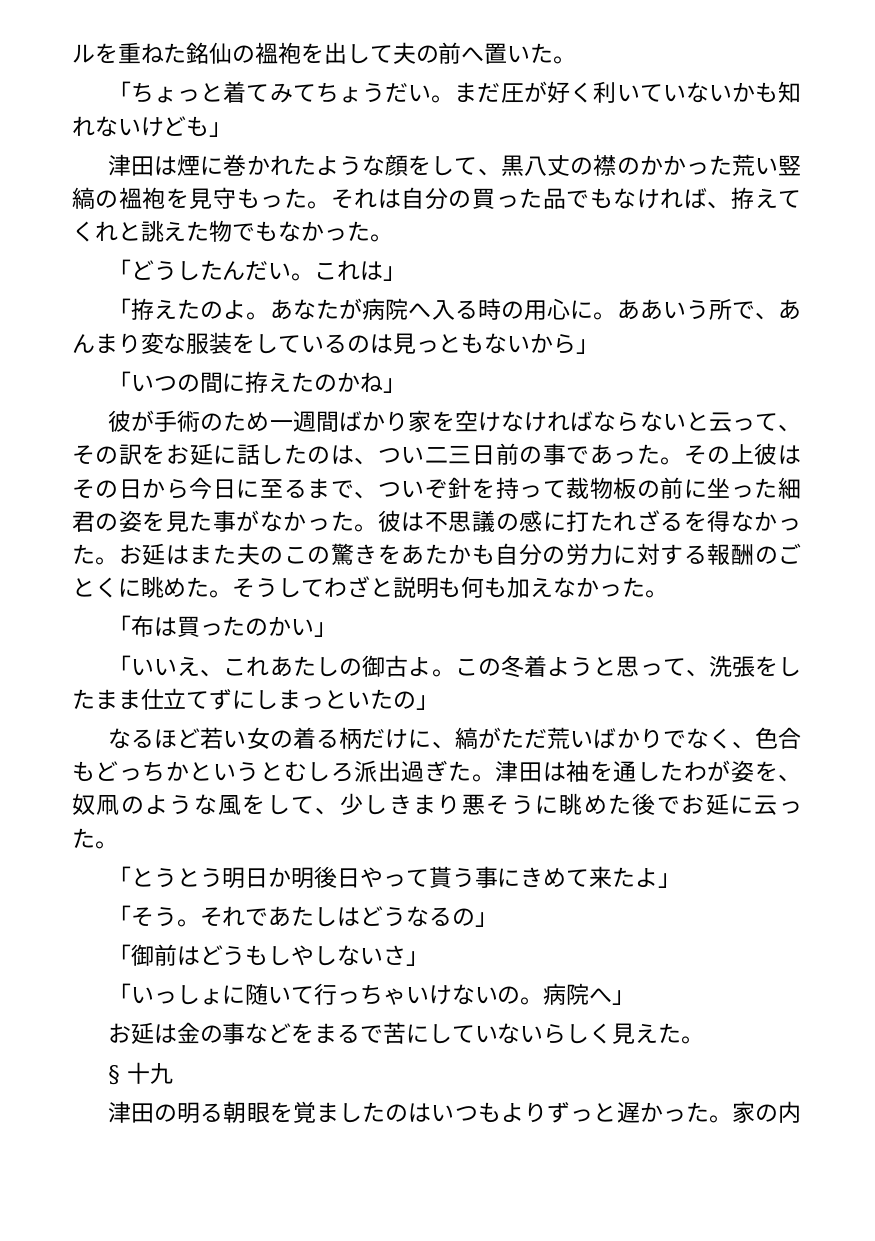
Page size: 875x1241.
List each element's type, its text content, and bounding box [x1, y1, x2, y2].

text 「とうとう明日か明後日やって貰う事にきめて来たよ」 [72, 860, 802, 893]
text 「布は買ったのかい」 [72, 609, 802, 642]
text 津田は煙に巻かれたような顔をして、黒八丈の襟のかかった荒い竪縞の褞袍を見守もった。それは自分の買った品でもなければ、拵えてくれと誂えた物でもなかった。 [72, 148, 802, 247]
text 「そう。それであたしはどうなるの」 [72, 899, 802, 932]
text 「いつの間に拵えたのかね」 [72, 365, 802, 398]
text 彼が手術のため一週間ばかり家を空けなければならないと云って、その訳をお延に話したのは、つい二三日前の事であった。その上彼はその日から今日に至るまで、ついぞ針を持って裁物板の前に坐った細君の姿を見た事がなかった。彼は不思議の感に打たれざるを得なかった。お延はまた夫のこの驚きをあたかも自分の労力に対する報酬のごとくに眺めた。そうしてわざと説明も何も加えなかった。 [72, 404, 802, 603]
text なるほど若い女の着る柄だけに、縞がただ荒いばかりでなく、色合もどっちかというとむしろ派出過ぎた。津田は袖を通したわが姿を、奴凧のような風をして、少しきまり悪そうに眺めた後でお延に云った。 [72, 721, 802, 854]
text お延は金の事などをまるで苦にしていないらしく見えた。 [72, 1016, 802, 1049]
text 「どうしたんだい。これは」 [72, 253, 802, 286]
text 「御前はどうもしやしないさ」 [72, 938, 802, 971]
text 「いっしょに随いて行っちゃいけないの。病院へ」 [72, 977, 802, 1010]
text ルを重ねた銘仙の褞袍を出して夫の前へ置いた。 [72, 36, 802, 69]
text 「いいえ、これあたしの御古よ。この冬着ようと思って、洗張をしたまま仕立てずにしまっといたの」 [72, 648, 802, 715]
text 津田の明る朝眼を覚ましたのはいつもよりずっと遅かった。家の内 [72, 1095, 802, 1128]
text 「ちょっと着てみてちょうだい。まだ圧が好く利いていないかも知れないけども」 [72, 75, 802, 142]
text 「拵えたのよ。あなたが病院へ入る時の用心に。ああいう所で、あんまり変な服装をしているのは見っともないから」 [72, 292, 802, 359]
text § 十九 [72, 1056, 802, 1089]
